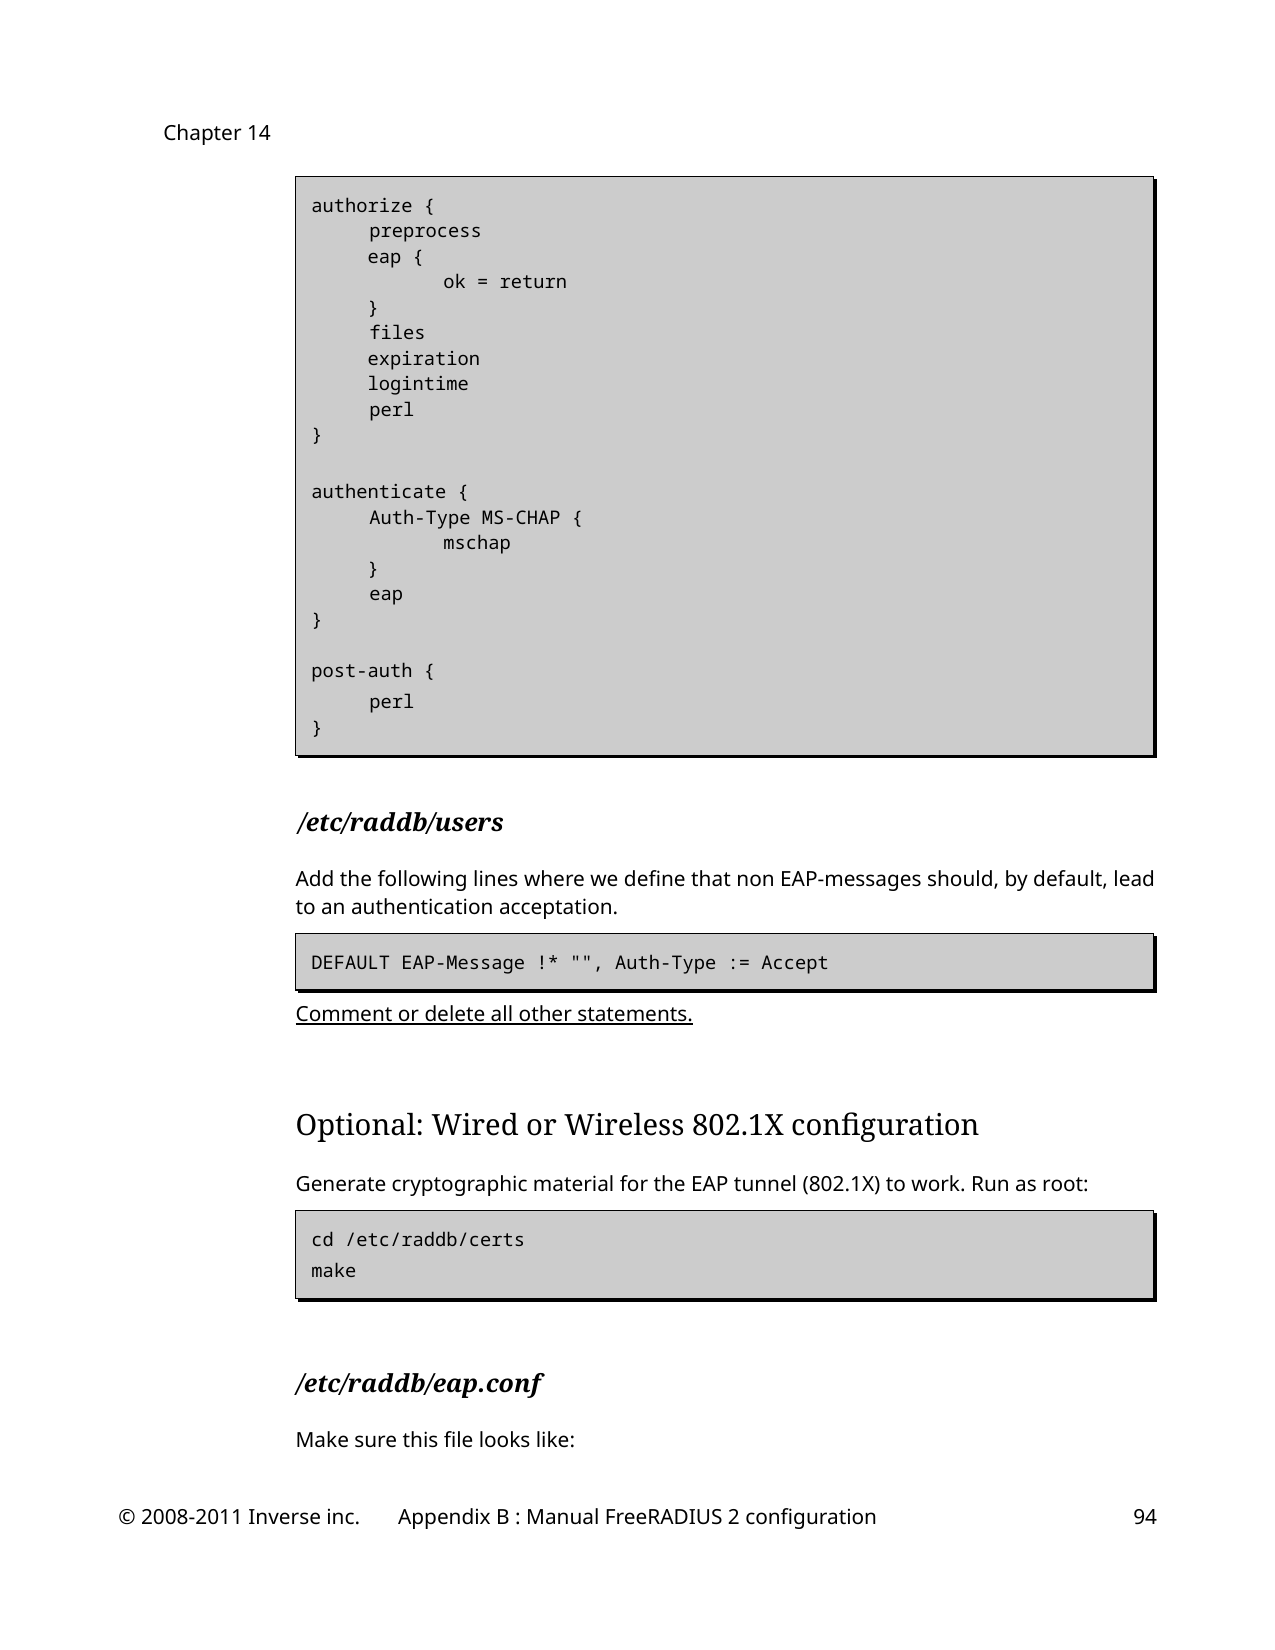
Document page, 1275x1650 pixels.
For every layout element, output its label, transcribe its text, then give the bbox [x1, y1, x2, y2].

text Make sure this file looks like: [295, 1425, 1157, 1453]
text Add the following lines where we define that non EAP-messages should, by default, lead to an authentication acceptation. [295, 864, 1157, 921]
text authorize { preprocess eap { ok = return } files expiration logintime perl } [296, 177, 1153, 437]
subtitle Optional: Wired or Wireless 802.1X configuration [295, 1105, 1157, 1144]
text Comment or delete all other statements. [295, 999, 1157, 1028]
text cd /etc/raddb/certs [296, 1211, 1153, 1242]
subtitle /etc/raddb/users [261, 805, 1157, 839]
text authenticate { Auth-Type MS-CHAP { mschap } eap } post-auth { [296, 437, 1153, 673]
text perl } [296, 673, 1153, 755]
subtitle /etc/raddb/eap.conf [259, 1366, 1157, 1400]
text Generate cryptographic material for the EAP tunnel (802.1X) to work. Run as root: [295, 1169, 1157, 1198]
text make [296, 1242, 1153, 1298]
text DEFAULT EAP-Message !* "", Auth-Type := Accept [296, 934, 1153, 989]
